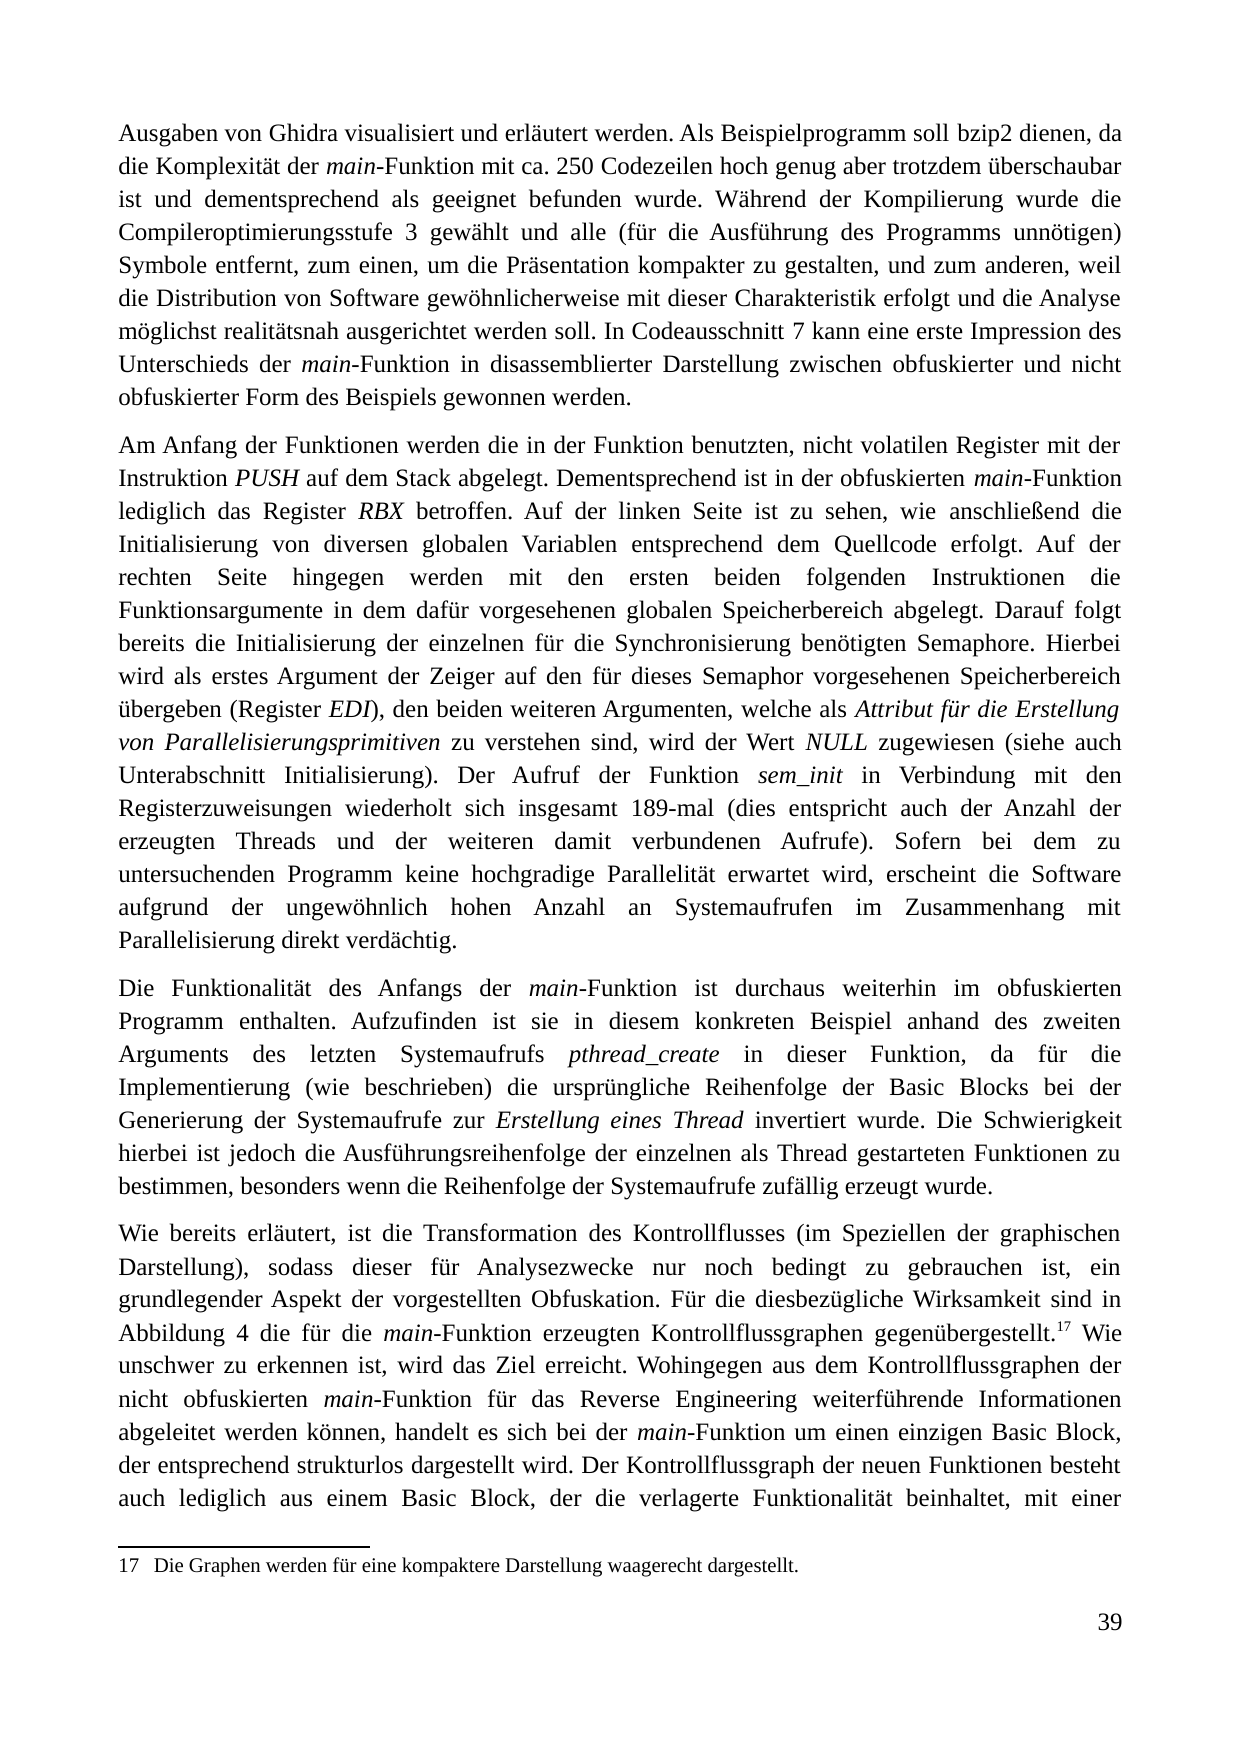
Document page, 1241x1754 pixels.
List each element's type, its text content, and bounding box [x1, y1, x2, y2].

text Die Graphen werden für eine kompaktere Darstellung waagerecht dargestellt. [118, 1553, 1122, 1577]
text Wie bereits erläutert, ist die Transformation des Kontrollflusses (im Speziellen der graphischen Darstellung), sodass dieser für Analysezwecke nur noch bedingt zu gebrauchen ist, ein grundlegender Aspekt der vorgestellten Obfuskation. Für die diesbezügliche Wirksamkeit sind in Abbildung 4 die für die main-Funktion erzeugten Kontrollflussgraphen gegenübergestellt. Wie unschwer zu erkennen ist, wird das Ziel erreicht. Wohingegen aus dem Kontrollflussgraphen der nicht obfuskierten main-Funktion für das Reverse Engineering weiterführende Informationen abgeleitet werden können, handelt es sich bei der main-Funktion um einen einzigen Basic Block, der entsprechend strukturlos dargestellt wird. Der Kontrollflussgraph der neuen Funktionen besteht auch lediglich aus einem Basic Block, der die verlagerte Funktionalität beinhaltet, mit einer [118, 1218, 1122, 1511]
text Die Funktionalität des Anfangs der main-Funktion ist durchaus weiterhin im obfuskierten Programm enthalten. Aufzufinden ist sie in diesem konkreten Beispiel anhand des zweiten Arguments des letzten Systemaufrufs pthread_create in dieser Funktion, da für die Implementierung (wie beschrieben) die ursprüngliche Reihenfolge der Basic Blocks bei der Generierung der Systemaufrufe zur Erstellung eines Thread invertiert wurde. Die Schwierigkeit hierbei ist jedoch die Ausführungsreihenfolge der einzelnen als Thread gestarteten Funktionen zu bestimmen, besonders wenn die Reihenfolge der Systemaufrufe zufällig erzeugt wurde. [118, 973, 1122, 1200]
text Ausgaben von Ghidra visualisiert und erläutert werden. Als Beispielprogramm soll bzip2 dienen, da die Komplexität der main-Funktion mit ca. 250 Codezeilen hoch genug aber trotzdem überschaubar ist und dementsprechend als geeignet befunden wurde. Während der Kompilierung wurde die Compileroptimierungsstufe 3 gewählt und alle (für die Ausführung des Programms unnötigen) Symbole entfernt, zum einen, um die Präsentation kompakter zu gestalten, und zum anderen, weil die Distribution von Software gewöhnlicherweise mit dieser Charakteristik erfolgt und die Analyse möglichst realitätsnah ausgerichtet werden soll. In Codeausschnitt 7 kann eine erste Impression des Unterschieds der main-Funktion in disassemblierter Darstellung zwischen obfuskierter und nicht obfuskierter Form des Beispiels gewonnen werden. [118, 118, 1122, 411]
text Am Anfang der Funktionen werden die in der Funktion benutzten, nicht volatilen Register mit der Instruktion PUSH auf dem Stack abgelegt. Dementsprechend ist in der obfuskierten main-Funktion lediglich das Register RBX betroffen. Auf der linken Seite ist zu sehen, wie anschließend die Initialisierung von diversen globalen Variablen entsprechend dem Quellcode erfolgt. Auf der rechten Seite hingegen werden mit den ersten beiden folgenden Instruktionen die Funktionsargumente in dem dafür vorgesehenen globalen Speicherbereich abgelegt. Darauf folgt bereits die Initialisierung der einzelnen für die Synchronisierung benötigten Semaphore. Hierbei wird als erstes Argument der Zeiger auf den für dieses Semaphor vorgesehenen Speicherbereich übergeben (Register EDI), den beiden weiteren Argumenten, welche als Attribut für die Erstellung von Parallelisierungsprimitiven zu verstehen sind, wird der Wert NULL zugewiesen (siehe auch Unterabschnitt Initialisierung). Der Aufruf der Funktion sem_init in Verbindung mit den Registerzuweisungen wiederholt sich insgesamt 189-mal (dies entspricht auch der Anzahl der erzeugten Threads und der weiteren damit verbundenen Aufrufe). Sofern bei dem zu untersuchenden Programm keine hochgradige Parallelität erwartet wird, erscheint die Software aufgrund der ungewöhnlich hohen Anzahl an Systemaufrufen im Zusammenhang mit Parallelisierung direkt verdächtig. [118, 430, 1122, 954]
